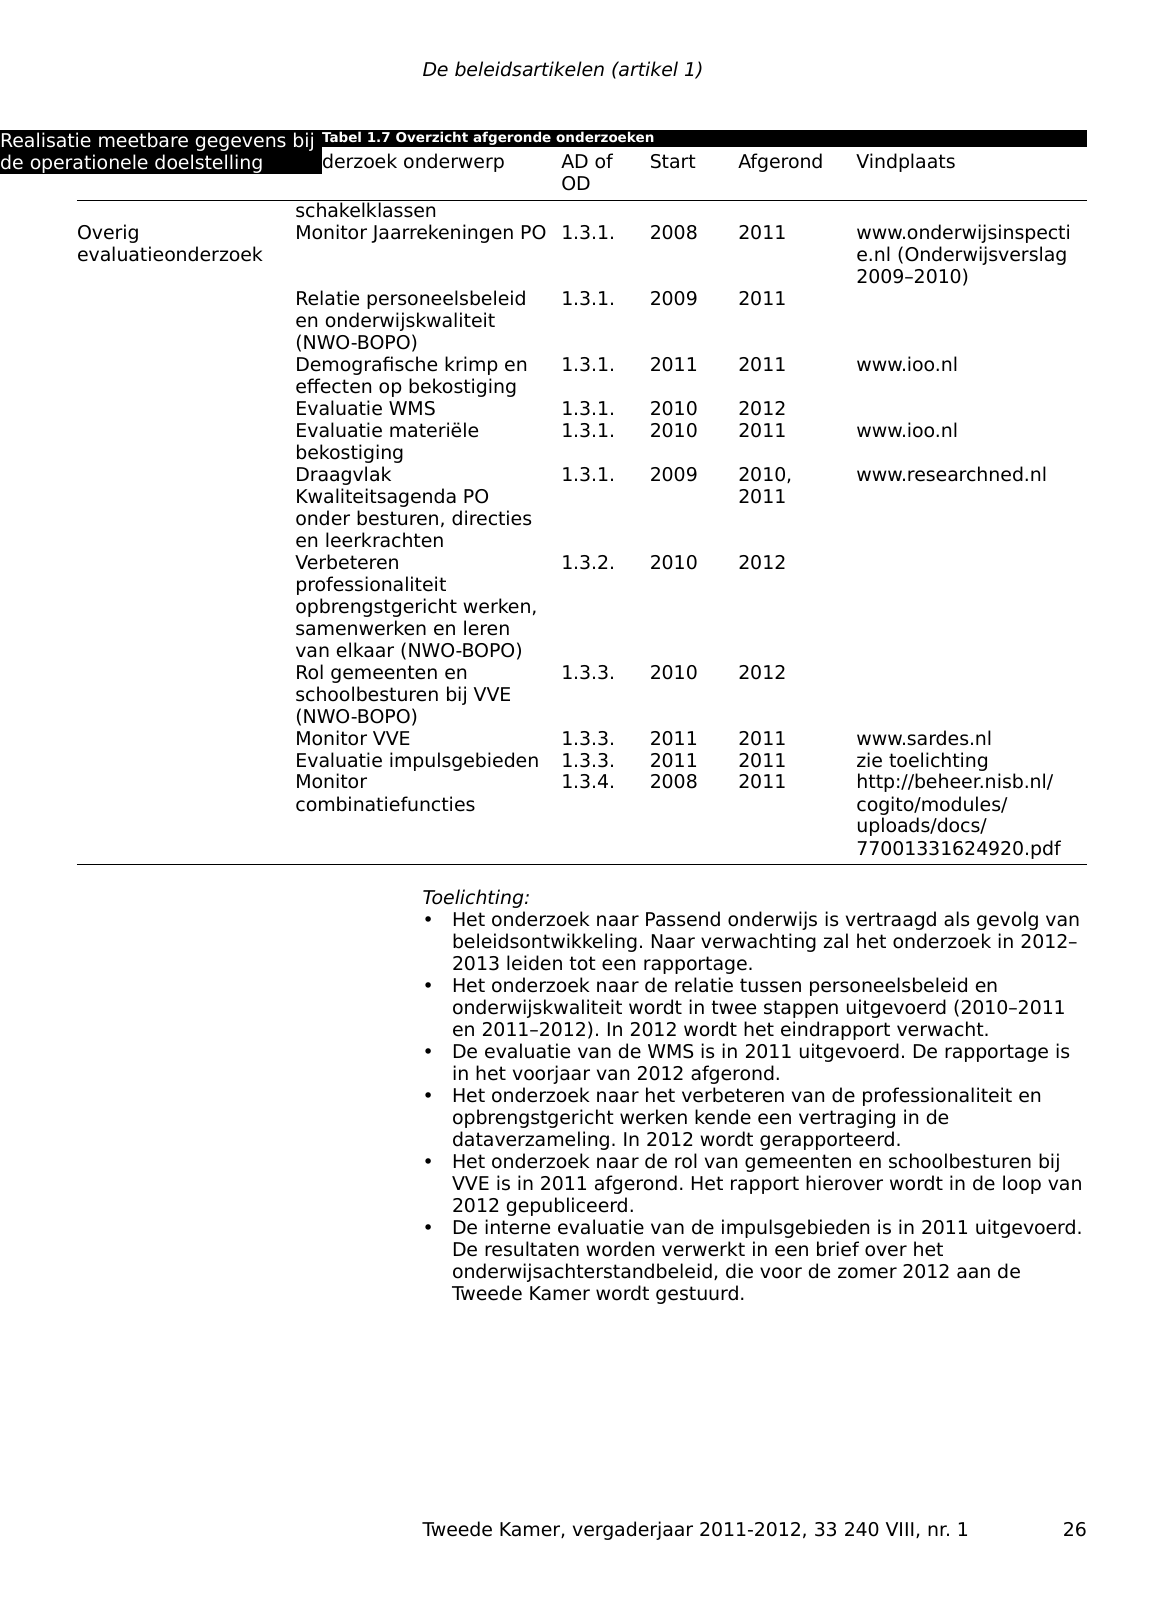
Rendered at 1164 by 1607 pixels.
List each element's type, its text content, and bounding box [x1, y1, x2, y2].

table_cell 1.3.4. [555, 771, 644, 864]
table_cell [77, 771, 289, 864]
table_cell Evaluatie impulsgebieden [289, 750, 555, 771]
table_cell [850, 662, 1087, 727]
table_cell 2011 [732, 288, 850, 354]
table_cell [850, 552, 1087, 662]
table_cell 2012 [732, 398, 850, 420]
table_cell Demografische krimp en effecten op bekostiging [289, 354, 555, 398]
table_cell www.researchned.nl [850, 464, 1087, 552]
table_cell 2010 [644, 552, 732, 662]
table_cell Monitor VVE [289, 728, 555, 749]
table_cell Monitor Jaarrekeningen PO [289, 222, 555, 288]
table_cell 2012 [732, 552, 850, 662]
table_cell www.sardes.nl [850, 728, 1087, 749]
table_cell 1.3.1. [555, 464, 644, 552]
table_cell [850, 398, 1087, 420]
table_cell Vindplaats [850, 147, 1087, 200]
text • Het onderzoek naar het verbeteren van de professionaliteit en opbrengstgericht werken kende een vertraging in de dataverzameling. In 2012 wordt gerapporteerd. [422, 1085, 1087, 1151]
table_cell Afgerond [732, 147, 850, 200]
table_cell Evaluatie WMS [289, 398, 555, 420]
table_cell [644, 201, 732, 222]
table_cell Verbeteren professionaliteit opbrengstgericht werken, samenwerken en leren van elkaar (NWO-BOPO) [289, 552, 555, 662]
table_cell [77, 354, 289, 398]
table_cell 2010, 2011 [732, 464, 850, 552]
table_cell [77, 662, 289, 727]
table_cell 2010 [644, 420, 732, 464]
table_cell http://beheer.nisb.nl/cogito/modules/uploads/docs/77001331624920.pdf [850, 771, 1087, 864]
text • Het onderzoek naar Passend onderwijs is vertraagd als gevolg van beleidsontwikkeling. Naar verwachting zal het onderzoek in 2012–2013 leiden tot een rapportage. [422, 909, 1087, 975]
table_cell AD of OD [555, 147, 644, 200]
table_cell 2009 [644, 288, 732, 354]
table_cell 1.3.1. [555, 354, 644, 398]
table_cell Overig evaluatieonderzoek [77, 222, 289, 288]
table_cell 1.3.2. [555, 552, 644, 662]
table_cell schakelklassen [289, 201, 555, 222]
text • De interne evaluatie van de impulsgebieden is in 2011 uitgevoerd. De resultaten worden verwerkt in een brief over het onderwijsachterstandbeleid, die voor de zomer 2012 aan de Tweede Kamer wordt gestuurd. [422, 1217, 1087, 1305]
table_cell 2012 [732, 662, 850, 727]
table_cell Monitor combinatiefuncties [289, 771, 555, 864]
table_cell Evaluatie materiële bekostiging [289, 420, 555, 464]
table_cell 2011 [732, 420, 850, 464]
table_cell 1.3.1. [555, 288, 644, 354]
table_cell Draagvlak Kwaliteitsagenda PO onder besturen, directies en leerkrachten [289, 464, 555, 552]
text • Het onderzoek naar de rol van gemeenten en schoolbesturen bij VVE is in 2011 afgerond. Het rapport hierover wordt in de loop van 2012 gepubliceerd. [422, 1151, 1087, 1217]
table_cell 2008 [644, 771, 732, 864]
table_cell www.ioo.nl [850, 420, 1087, 464]
table_cell 1.3.3. [555, 728, 644, 749]
table_cell 2011 [732, 354, 850, 398]
table_cell Start [644, 147, 732, 200]
table_cell [77, 398, 289, 420]
table_cell 2011 [732, 728, 850, 749]
text • De evaluatie van de WMS is in 2011 uitgevoerd. De rapportage is in het voorjaar van 2012 afgerond. [422, 1041, 1087, 1085]
table_cell [77, 464, 289, 552]
table_cell [555, 201, 644, 222]
table_cell 2011 [644, 750, 732, 771]
text • Het onderzoek naar de relatie tussen personeelsbeleid en onderwijskwaliteit wordt in twee stappen uitgevoerd (2010–2011 en 2011–2012). In 2012 wordt het eindrapport verwacht. [422, 975, 1087, 1041]
table_cell [850, 201, 1087, 222]
table_cell 2011 [732, 222, 850, 288]
table_cell [77, 201, 289, 222]
table_cell 1.3.3. [555, 662, 644, 727]
table_cell 2011 [644, 354, 732, 398]
table_cell 2009 [644, 464, 732, 552]
table_cell [77, 552, 289, 662]
table_cell zie toelichting [850, 750, 1087, 771]
table_cell 2011 [732, 771, 850, 864]
table_cell [77, 750, 289, 771]
table_cell 2011 [732, 750, 850, 771]
table_cell [732, 201, 850, 222]
table_cell Rol gemeenten en schoolbesturen bij VVE (NWO-BOPO) [289, 662, 555, 727]
table_cell 1.3.3. [555, 750, 644, 771]
table_cell www.onderwijsinspectie.nl (Onderwijsverslag 2009–2010) [850, 222, 1087, 288]
table_cell [77, 728, 289, 749]
table_cell 1.3.1. [555, 420, 644, 464]
table_cell 1.3.1. [555, 222, 644, 288]
table_cell Relatie personeelsbeleid en onderwijskwaliteit (NWO-BOPO) [289, 288, 555, 354]
table_cell 2008 [644, 222, 732, 288]
table_cell 1.3.1. [555, 398, 644, 420]
table_cell [77, 420, 289, 464]
table_cell 2010 [644, 662, 732, 727]
table_cell www.ioo.nl [850, 354, 1087, 398]
subtitle Toelichting: [422, 887, 1087, 909]
table_cell [77, 288, 289, 354]
table_header Tabel 1.7 Overzicht afgeronde onderzoeken [0, 130, 1087, 174]
table_cell 2010 [644, 398, 732, 420]
table_cell [77, 174, 289, 200]
table_cell Onderzoek onderwerp [289, 147, 555, 200]
table_cell [850, 288, 1087, 354]
table_cell 2011 [644, 728, 732, 749]
